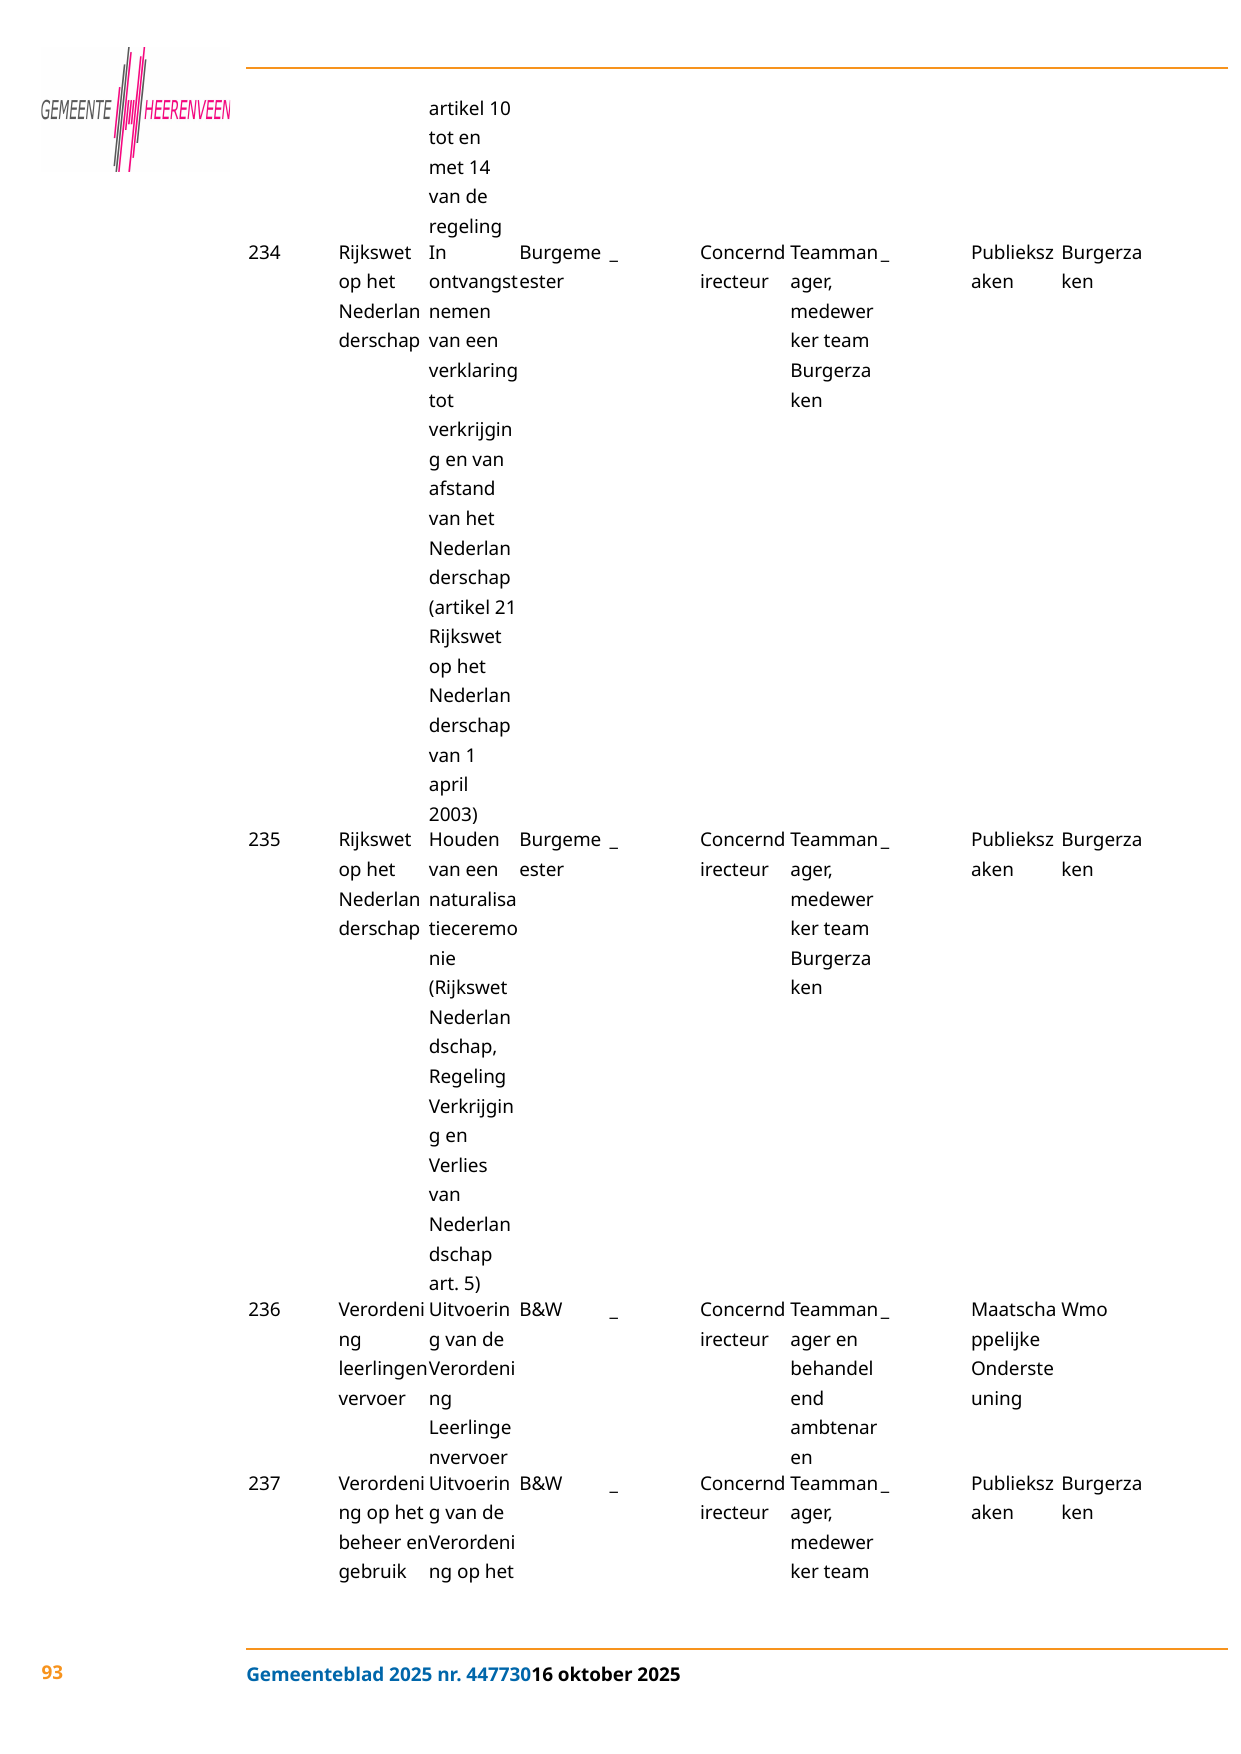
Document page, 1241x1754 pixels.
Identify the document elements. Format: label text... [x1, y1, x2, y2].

picture [41, 47, 231, 172]
table_cell Publiekszaken [971, 239, 1061, 827]
table_cell In ontvangst nemen van een verklaring tot verkrijging en van afstand van het Nederlanderschap (artikel 21 Rijkswet op het Nederlanderschap van 1 april 2003) [429, 239, 519, 827]
table_cell 235 [248, 827, 338, 1296]
table_cell _ [881, 1296, 971, 1470]
table_cell Burgerzaken [1061, 239, 1152, 827]
table_cell Concerndirecteur [700, 239, 790, 827]
table_cell Rijkswet op het Nederlanderschap [338, 239, 429, 827]
table_cell [609, 95, 700, 239]
table_cell 236 [248, 1296, 338, 1470]
table_cell [700, 95, 790, 239]
table_cell _ [609, 1470, 700, 1584]
table_cell 237 [248, 1470, 338, 1584]
table_cell Uitvoering van de Verordening op het [429, 1470, 519, 1584]
table_cell _ [609, 1296, 700, 1470]
table_cell 234 [248, 239, 338, 827]
table_cell _ [609, 239, 700, 827]
table_cell [519, 95, 609, 239]
table_cell [248, 95, 338, 239]
table_cell _ [609, 827, 700, 1296]
table_cell _ [881, 239, 971, 827]
table_cell Teammanager, medewerker team Burgerzaken [790, 827, 881, 1296]
table_cell Burgerzaken [1061, 827, 1152, 1296]
table_cell [338, 95, 429, 239]
table_cell B&W [519, 1296, 609, 1470]
table_cell Rijkswet op het Nederlanderschap [338, 827, 429, 1296]
table_cell [1061, 95, 1152, 239]
table_cell Verordening op het beheer en gebruik [338, 1470, 429, 1584]
table_cell _ [881, 827, 971, 1296]
table_cell Maatschappelijke Ondersteuning [971, 1296, 1061, 1470]
table_cell Concerndirecteur [700, 1470, 790, 1584]
table_cell Burgemeester [519, 827, 609, 1296]
table_cell B&W [519, 1470, 609, 1584]
table_cell [790, 95, 881, 239]
table_cell Publiekszaken [971, 1470, 1061, 1584]
table_cell Houden van een naturalisatieceremonie (Rijkswet Nederlandschap, Regeling Verkrijging en Verlies van Nederlandschap art. 5) [429, 827, 519, 1296]
table_cell Concerndirecteur [700, 1296, 790, 1470]
table_cell Teammanager, medewerker team [790, 1470, 881, 1584]
table_cell Concerndirecteur [700, 827, 790, 1296]
table_cell _ [881, 1470, 971, 1584]
table_cell Publiekszaken [971, 827, 1061, 1296]
table_cell Verordening leerlingenvervoer [338, 1296, 429, 1470]
table_cell [881, 95, 971, 239]
table_cell Teammanager, medewerker team Burgerzaken [790, 239, 881, 827]
table_cell Teammanager en behandelend ambtenaren [790, 1296, 881, 1470]
table_cell artikel 10 tot en met 14 van de regeling [429, 95, 519, 239]
table_cell [971, 95, 1061, 239]
table_cell Uitvoering van de Verordening Leerlingenvervoer [429, 1296, 519, 1470]
table_cell Burgemeester [519, 239, 609, 827]
table_cell Wmo [1061, 1296, 1152, 1470]
table_cell Burgerzaken [1061, 1470, 1152, 1584]
